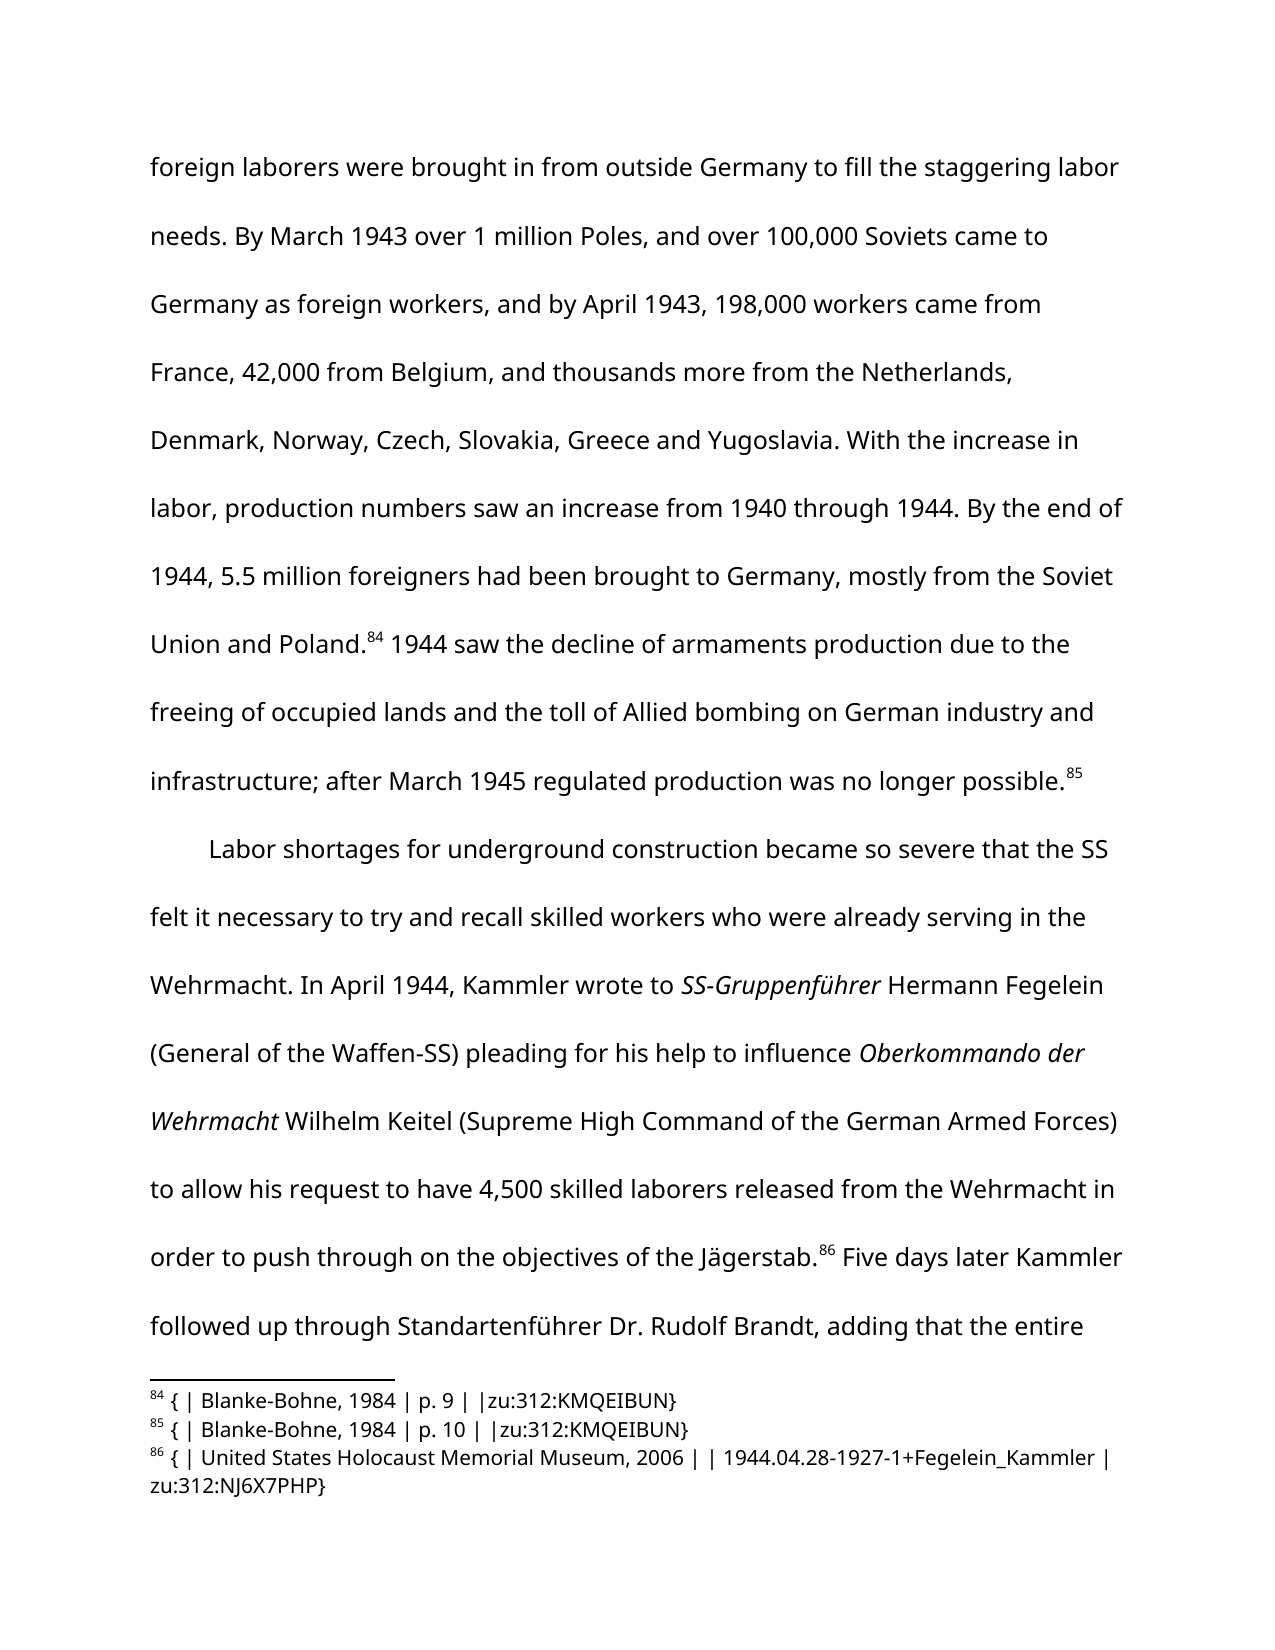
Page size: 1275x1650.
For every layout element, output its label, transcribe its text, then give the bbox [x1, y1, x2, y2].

text { | United States Holocaust Memorial Museum, 2006 | | 1944.04.28-1927-1+Fegelein_Kammler |zu:312:NJ6X7PHP} [150, 1443, 1125, 1500]
text { | Blanke-Bohne, 1984 | p. 10 | |zu:312:KMQEIBUN} [150, 1415, 1125, 1443]
text foreign laborers were brought in from outside Germany to fill the staggering labor needs. By March 1943 over 1 million Poles, and over 100,000 Soviets came to Germany as foreign workers, and by April 1943, 198,000 workers came from France, 42,000 from Belgium, and thousands more from the Netherlands, Denmark, Norway, Czech, Slovakia, Greece and Yugoslavia. With the increase in labor, production numbers saw an increase from 1940 through 1944. By the end of 1944, 5.5 million foreigners had been brought to Germany, mostly from the Soviet Union and Poland. 1944 saw the decline of armaments production due to the freeing of occupied lands and the toll of Allied bombing on German industry and infrastructure; after March 1945 regulated production was no longer possible. [150, 150, 1125, 797]
text { | Blanke-Bohne, 1984 | p. 9 | |zu:312:KMQEIBUN} [150, 1386, 1125, 1415]
text Labor shortages for underground construction became so severe that the SS felt it necessary to try and recall skilled workers who were already serving in the Wehrmacht. In April 1944, Kammler wrote to SS-Gruppenführer Hermann Fegelein (General of the Waffen-SS) pleading for his help to influence Oberkommando der Wehrmacht Wilhelm Keitel (Supreme High Command of the German Armed Forces) to allow his request to have 4,500 skilled laborers released from the Wehrmacht in order to push through on the objectives of the Jägerstab. Five days later Kammler followed up through Standartenführer Dr. Rudolf Brandt, adding that the entire [150, 831, 1125, 1342]
